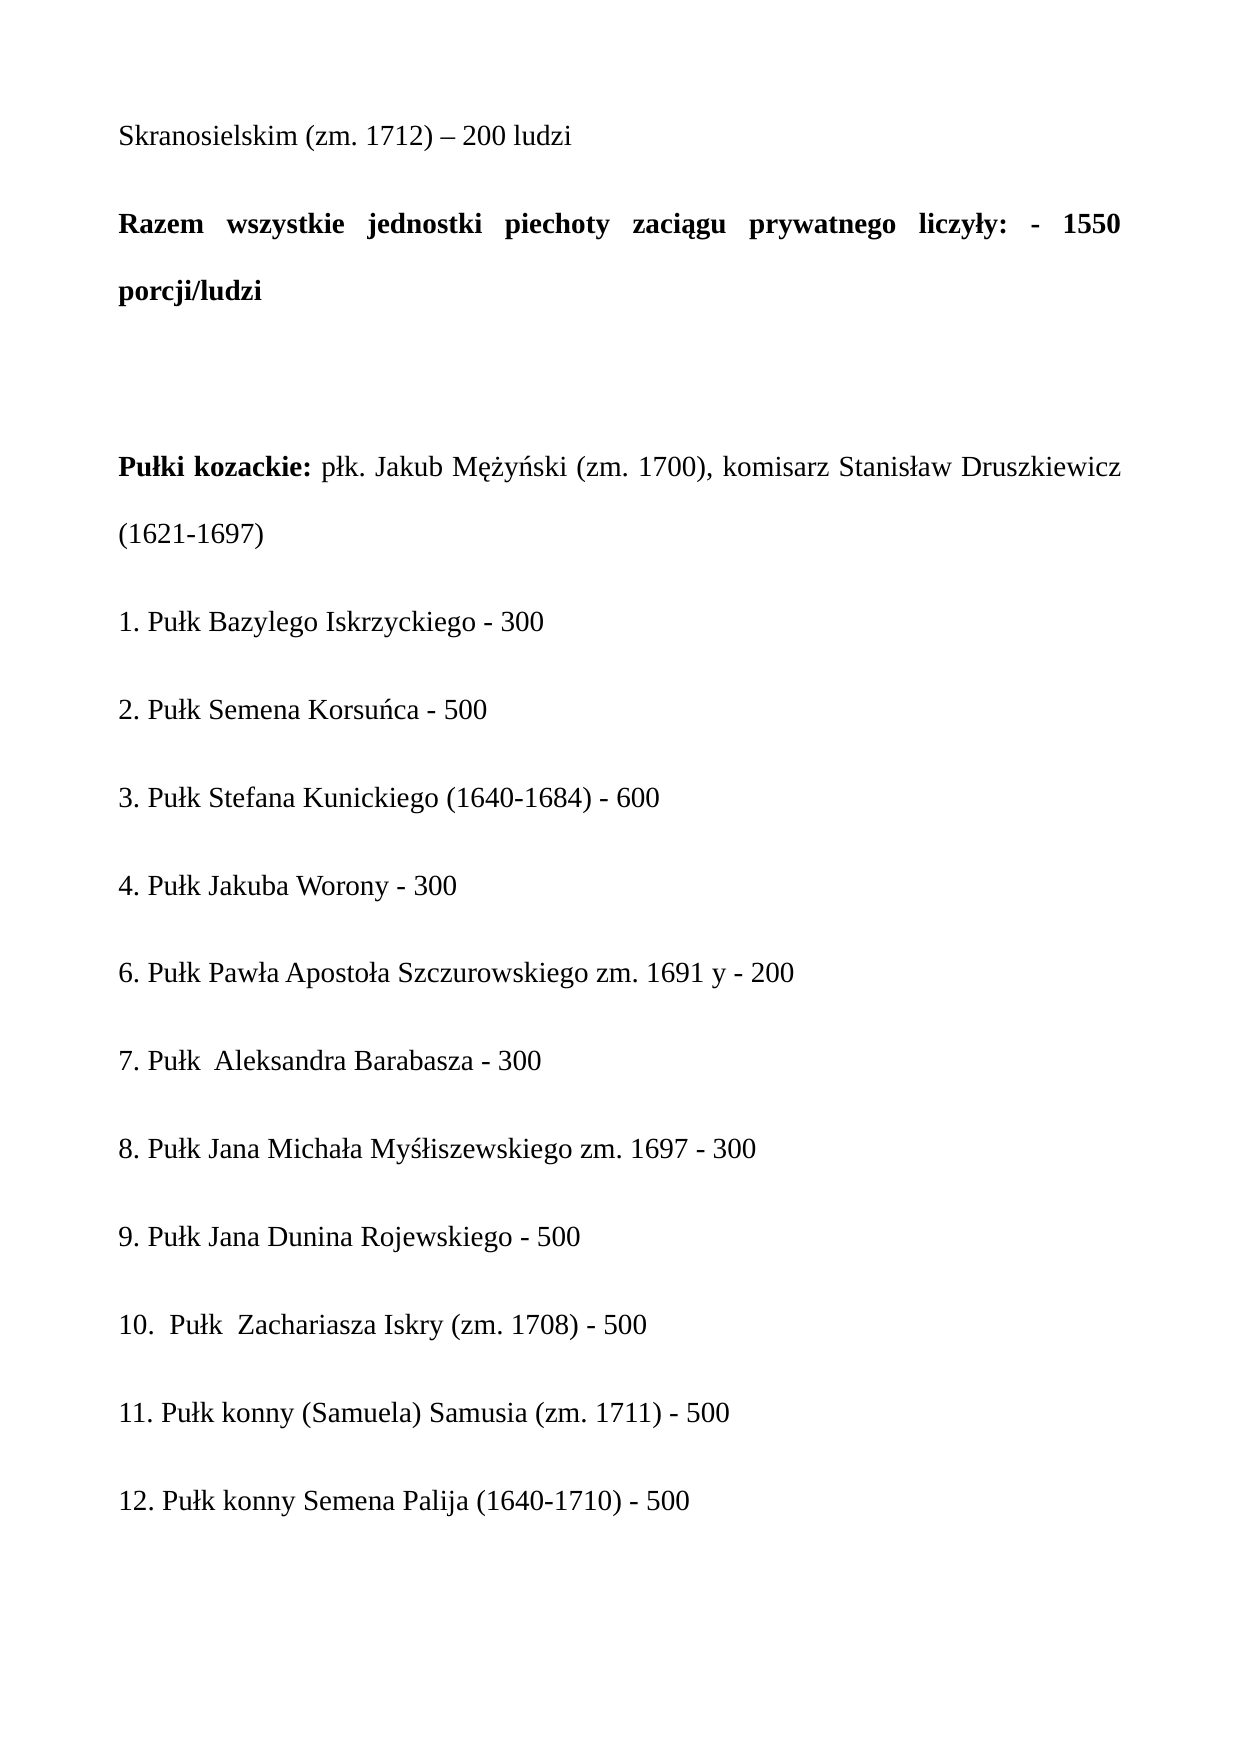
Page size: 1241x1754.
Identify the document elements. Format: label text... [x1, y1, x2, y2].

text 2. Pułk Semena Korsuńca - 500 [118, 692, 1122, 725]
text 3. Pułk Stefana Kunickiego (1640-1684) - 600 [118, 780, 1122, 813]
text Skranosielskim (zm. 1712) – 200 ludzi [118, 118, 1122, 152]
text Pułki kozackie: płk. Jakub Mężyński (zm. 1700), komisarz Stanisław Druszkiewicz (1621-1697) [118, 449, 1122, 549]
text 6. Pułk Pawła Apostoła Szczurowskiego zm. 1691 y - 200 [118, 956, 1122, 989]
text 8. Pułk Jana Michała Myśłiszewskiego zm. 1697 - 300 [118, 1131, 1122, 1165]
text 4. Pułk Jakuba Worony - 300 [118, 868, 1122, 901]
text Razem wszystkie jednostki piechoty zaciągu prywatnego liczyły: - 1550 porcji/ludzi [118, 206, 1122, 307]
text 1. Pułk Bazylego Iskrzyckiego - 300 [118, 604, 1122, 637]
text 9. Pułk Jana Dunina Rojewskiego - 500 [118, 1219, 1122, 1253]
text 11. Pułk konny (Samuela) Samusia (zm. 1711) - 500 [118, 1395, 1122, 1429]
text 10. Pułk Zachariasza Iskry (zm. 1708) - 500 [118, 1307, 1122, 1341]
text 12. Pułk konny Semena Palija (1640-1710) - 500 [118, 1483, 1122, 1517]
text 7. Pułk Aleksandra Barabasza - 300 [118, 1043, 1122, 1077]
